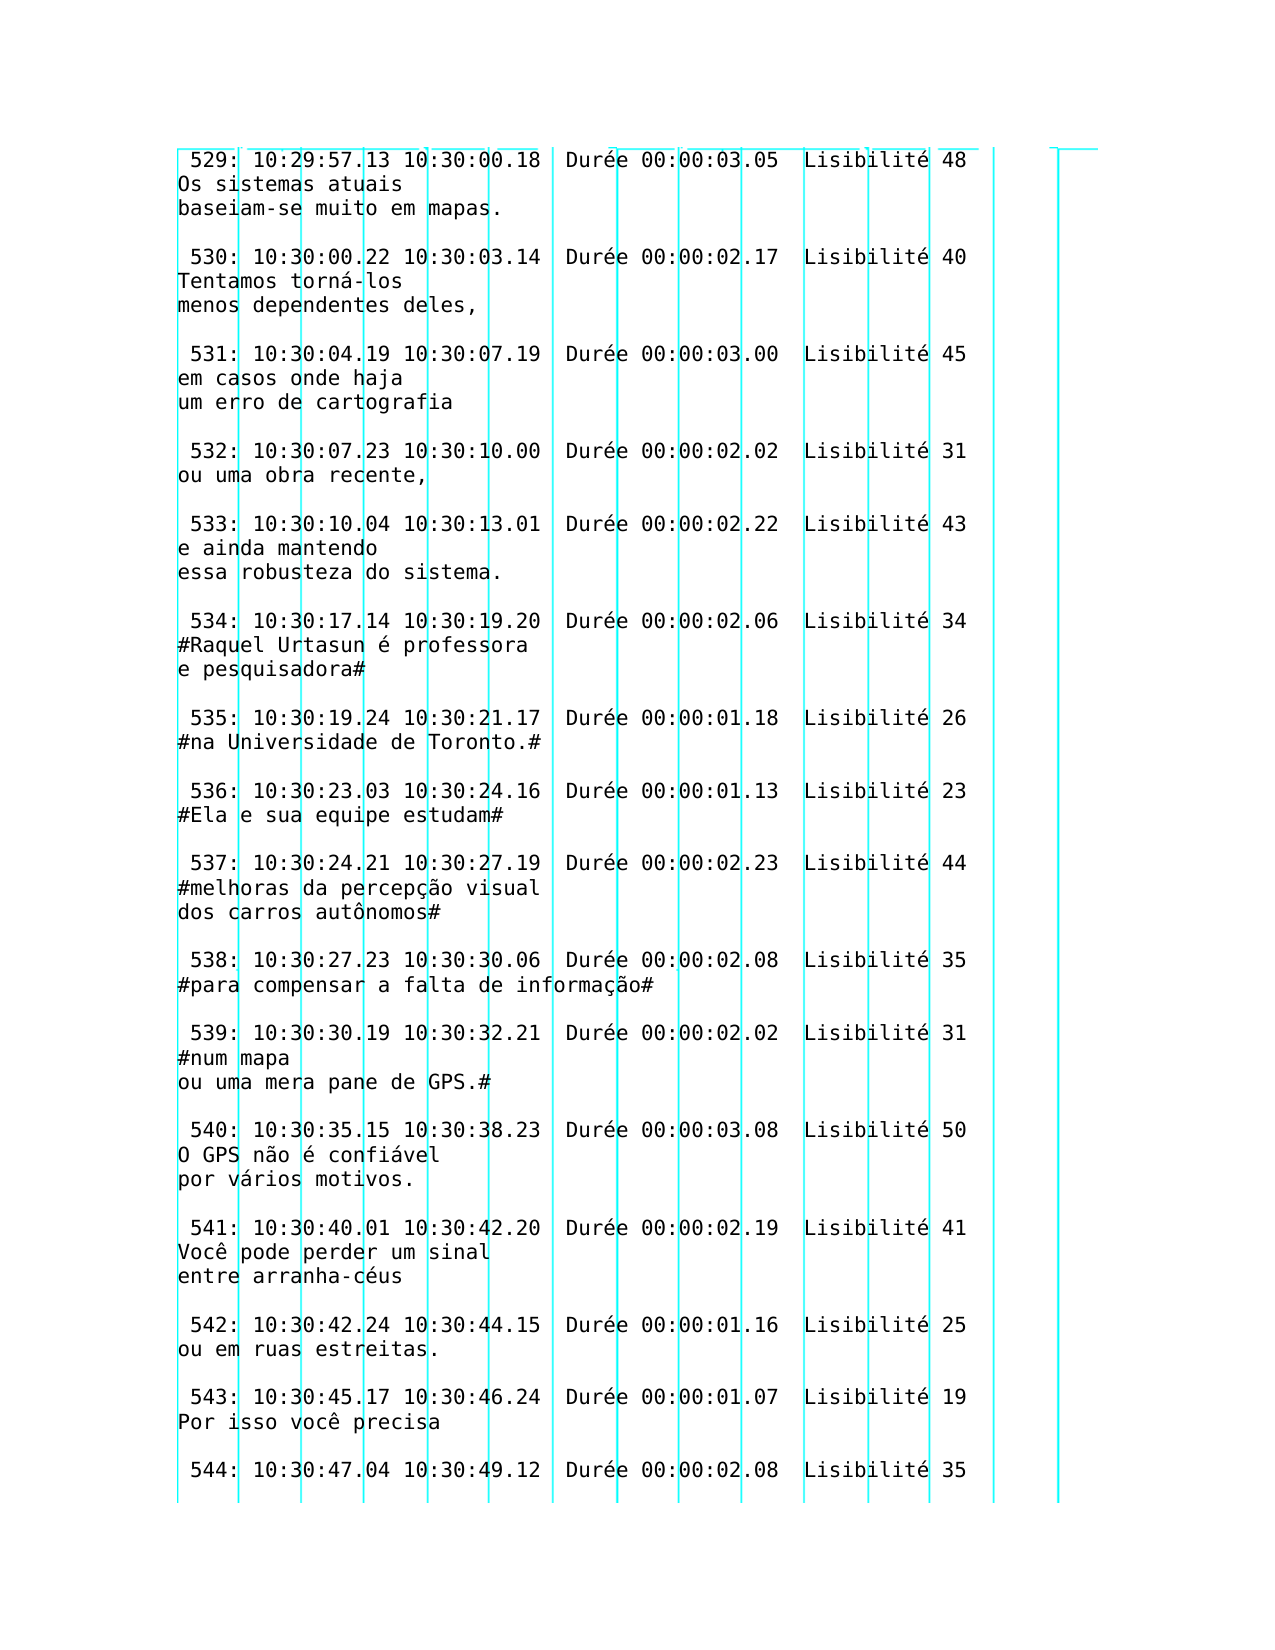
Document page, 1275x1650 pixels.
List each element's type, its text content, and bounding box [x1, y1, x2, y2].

picture [177, 754, 1098, 779]
text entre arranha-céus [177, 1264, 1098, 1288]
picture [177, 997, 1098, 1021]
text #num mapa [177, 1046, 1098, 1070]
picture [177, 1361, 1098, 1385]
text um erro de cartografia [177, 390, 1098, 414]
picture [177, 682, 1098, 706]
text 535: 10:30:19.24 10:30:21.17 Durée 00:00:01.18 Lisibilité 26 [177, 706, 1098, 730]
text Você pode perder um sinal [177, 1240, 1098, 1264]
text 534: 10:30:17.14 10:30:19.20 Durée 00:00:02.06 Lisibilité 34 [177, 609, 1098, 633]
text #melhoras da percepção visual [177, 876, 1098, 900]
text ou uma mera pane de GPS.# [177, 1070, 1098, 1094]
picture [177, 584, 1098, 609]
text dos carros autônomos# [177, 900, 1098, 924]
text 530: 10:30:00.22 10:30:03.14 Durée 00:00:02.17 Lisibilité 40 [177, 245, 1098, 269]
text e ainda mantendo [177, 536, 1098, 560]
picture [177, 414, 1098, 439]
text #Ela e sua equipe estudam# [177, 803, 1098, 827]
picture [177, 827, 1098, 851]
text 531: 10:30:04.19 10:30:07.19 Durée 00:00:03.00 Lisibilité 45 [177, 342, 1098, 366]
text ou uma obra recente, [177, 463, 1098, 487]
picture [177, 317, 1098, 342]
text baseiam-se muito em mapas. [177, 196, 1098, 220]
text 529: 10:29:57.13 10:30:00.18 Durée 00:00:03.05 Lisibilité 48 [177, 148, 1098, 172]
text #para compensar a falta de informação# [177, 973, 1098, 997]
text Tentamos torná-los [177, 269, 1098, 293]
text 532: 10:30:07.23 10:30:10.00 Durée 00:00:02.02 Lisibilité 31 [177, 439, 1098, 463]
picture [177, 487, 1098, 512]
text Por isso você precisa [177, 1410, 1098, 1434]
text e pesquisadora# [177, 657, 1098, 682]
text 538: 10:30:27.23 10:30:30.06 Durée 00:00:02.08 Lisibilité 35 [177, 948, 1098, 973]
picture [177, 1288, 1098, 1313]
text 544: 10:30:47.04 10:30:49.12 Durée 00:00:02.08 Lisibilité 35 [177, 1458, 1098, 1482]
picture [177, 1482, 1098, 1503]
text 533: 10:30:10.04 10:30:13.01 Durée 00:00:02.22 Lisibilité 43 [177, 512, 1098, 536]
text 537: 10:30:24.21 10:30:27.19 Durée 00:00:02.23 Lisibilité 44 [177, 851, 1098, 876]
text ou em ruas estreitas. [177, 1337, 1098, 1361]
text 539: 10:30:30.19 10:30:32.21 Durée 00:00:02.02 Lisibilité 31 [177, 1021, 1098, 1046]
text 542: 10:30:42.24 10:30:44.15 Durée 00:00:01.16 Lisibilité 25 [177, 1313, 1098, 1337]
text por vários motivos. [177, 1167, 1098, 1191]
text O GPS não é confiável [177, 1143, 1098, 1167]
picture [177, 1434, 1098, 1458]
text em casos onde haja [177, 366, 1098, 390]
text essa robusteza do sistema. [177, 560, 1098, 584]
text 543: 10:30:45.17 10:30:46.24 Durée 00:00:01.07 Lisibilité 19 [177, 1385, 1098, 1410]
text 536: 10:30:23.03 10:30:24.16 Durée 00:00:01.13 Lisibilité 23 [177, 779, 1098, 803]
picture [177, 924, 1098, 948]
picture [177, 220, 1098, 245]
text Os sistemas atuais [177, 172, 1098, 196]
text 541: 10:30:40.01 10:30:42.20 Durée 00:00:02.19 Lisibilité 41 [177, 1216, 1098, 1240]
picture [177, 1094, 1098, 1118]
text #Raquel Urtasun é professora [177, 633, 1098, 657]
text 540: 10:30:35.15 10:30:38.23 Durée 00:00:03.08 Lisibilité 50 [177, 1118, 1098, 1143]
text #na Universidade de Toronto.# [177, 730, 1098, 754]
text menos dependentes deles, [177, 293, 1098, 317]
picture [177, 1191, 1098, 1216]
